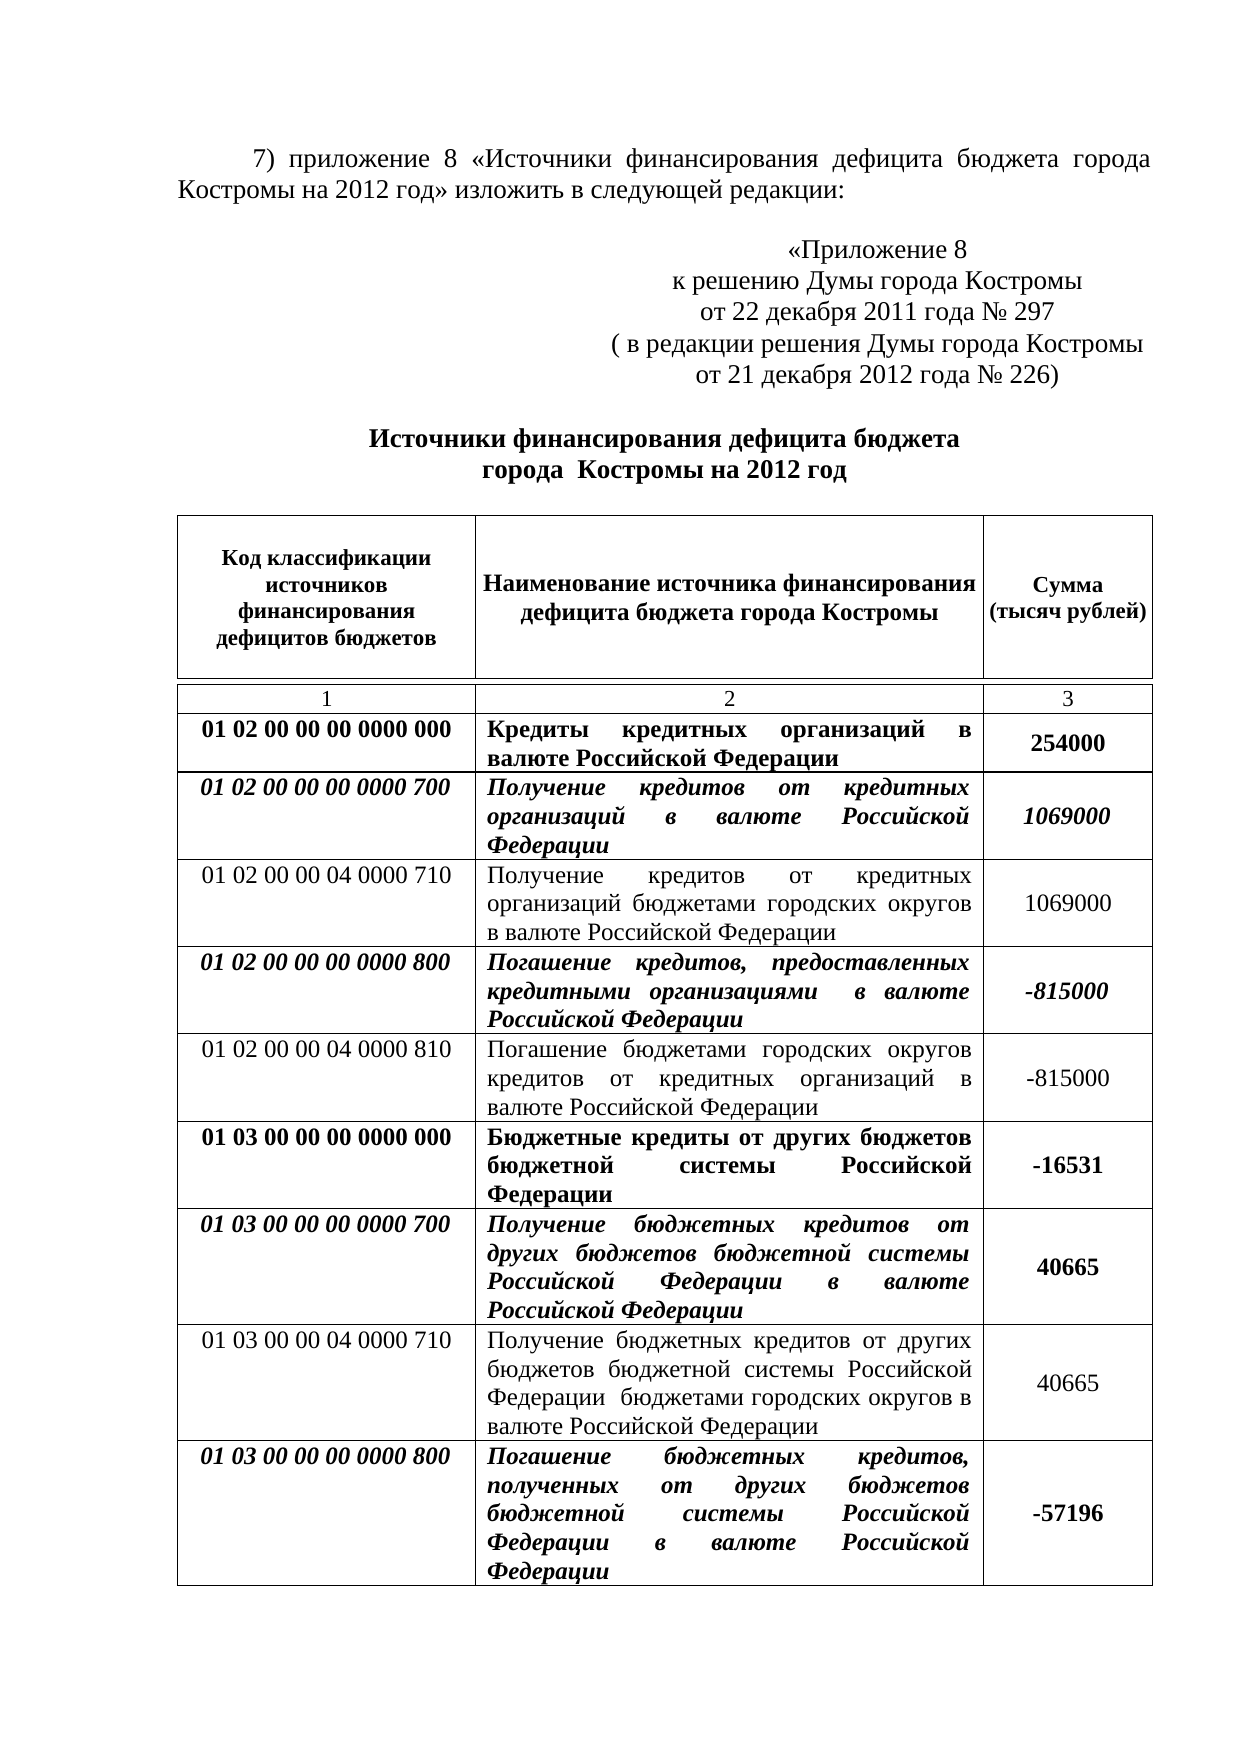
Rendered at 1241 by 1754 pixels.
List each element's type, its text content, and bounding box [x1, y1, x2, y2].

table_cell [1153, 1033, 1226, 1121]
table_header [166, 233, 570, 393]
table_header [1153, 684, 1226, 713]
text Источники финансирования дефицита бюджета [177, 422, 1152, 453]
table_cell 01 02 00 00 00 0000 700 [178, 773, 475, 859]
table_header Наименование источника финансирования дефицита бюджета города Костромы [476, 516, 983, 678]
table_header Сумма (тысяч рублей) [984, 516, 1152, 678]
table_cell [1153, 946, 1226, 1033]
table_cell 01 03 00 00 00 0000 800 [178, 1441, 475, 1585]
table_cell 01 03 00 00 00 0000 000 [178, 1122, 475, 1208]
table_cell 254000 [984, 714, 1152, 771]
table_cell Погашение бюджетных кредитов, полученных от других бюджетов бюджетной системы Российской Федерации в валюте Российской Федерации [476, 1441, 983, 1585]
table_cell Получение кредитов от кредитных организаций в валюте Российской Федерации [476, 773, 983, 859]
table_cell 1069000 [984, 860, 1152, 946]
table_cell Кредиты кредитных организаций в валюте Российской Федерации [476, 714, 983, 771]
table_cell 40665 [984, 1209, 1152, 1324]
table_cell Получение бюджетных кредитов от других бюджетов бюджетной системы Российской Федерации в валюте Российской Федерации [476, 1209, 983, 1324]
table_cell 1069000 [984, 773, 1152, 859]
table_cell Получение кредитов от кредитных организаций бюджетами городских округов в валюте Российской Федерации [476, 860, 983, 946]
table_cell 01 03 00 00 00 0000 700 [178, 1209, 475, 1324]
table_header 2 [476, 685, 983, 713]
table_cell -16531 [984, 1122, 1152, 1208]
table_cell 40665 [984, 1325, 1152, 1440]
text города Костромы на 2012 год [177, 453, 1152, 484]
table_cell Бюджетные кредиты от других бюджетов бюджетной системы Российской Федерации [476, 1122, 983, 1208]
table_cell Погашение кредитов, предоставленных кредитными организациями в валюте Российской Федерации [476, 947, 983, 1033]
table_cell 01 03 00 00 04 0000 710 [178, 1325, 475, 1440]
table_cell -815000 [984, 947, 1152, 1033]
table_cell [1153, 859, 1226, 946]
table_cell 01 02 00 00 04 0000 810 [178, 1034, 475, 1121]
table_header 1 [178, 685, 475, 713]
table_cell [1153, 713, 1226, 771]
table_header [1153, 515, 1226, 678]
table_cell -57196 [984, 1441, 1152, 1585]
table_header 3 [984, 685, 1152, 713]
table_cell -815000 [984, 1034, 1152, 1121]
table_cell [1153, 771, 1226, 859]
table_header Код классификации источников финансирования дефицитов бюджетов [178, 516, 475, 678]
table_cell 01 02 00 00 00 0000 000 [178, 714, 475, 771]
table_cell Погашение бюджетами городских округов кредитов от кредитных организаций в валюте Российской Федерации [476, 1034, 983, 1121]
table_cell 01 02 00 00 04 0000 710 [178, 860, 475, 946]
table_cell [1153, 1324, 1226, 1440]
table_cell [1153, 1121, 1226, 1208]
table_header «Приложение 8 к решению Думы города Костромы от 22 декабря 2011 года № 297 ( в редакции решения Думы города Костромы от 21 декабря 2012 года № 226) [570, 233, 1185, 393]
table_cell 01 02 00 00 00 0000 800 [178, 947, 475, 1033]
text 7) приложение 8 «Источники финансирования дефицита бюджета города Костромы на 2012 год» изложить в следующей редакции: [177, 142, 1152, 204]
table_cell [1153, 1440, 1226, 1585]
table_cell [1153, 1208, 1226, 1324]
table_cell Получение бюджетных кредитов от других бюджетов бюджетной системы Российской Федерации бюджетами городских округов в валюте Российской Федерации [476, 1325, 983, 1440]
